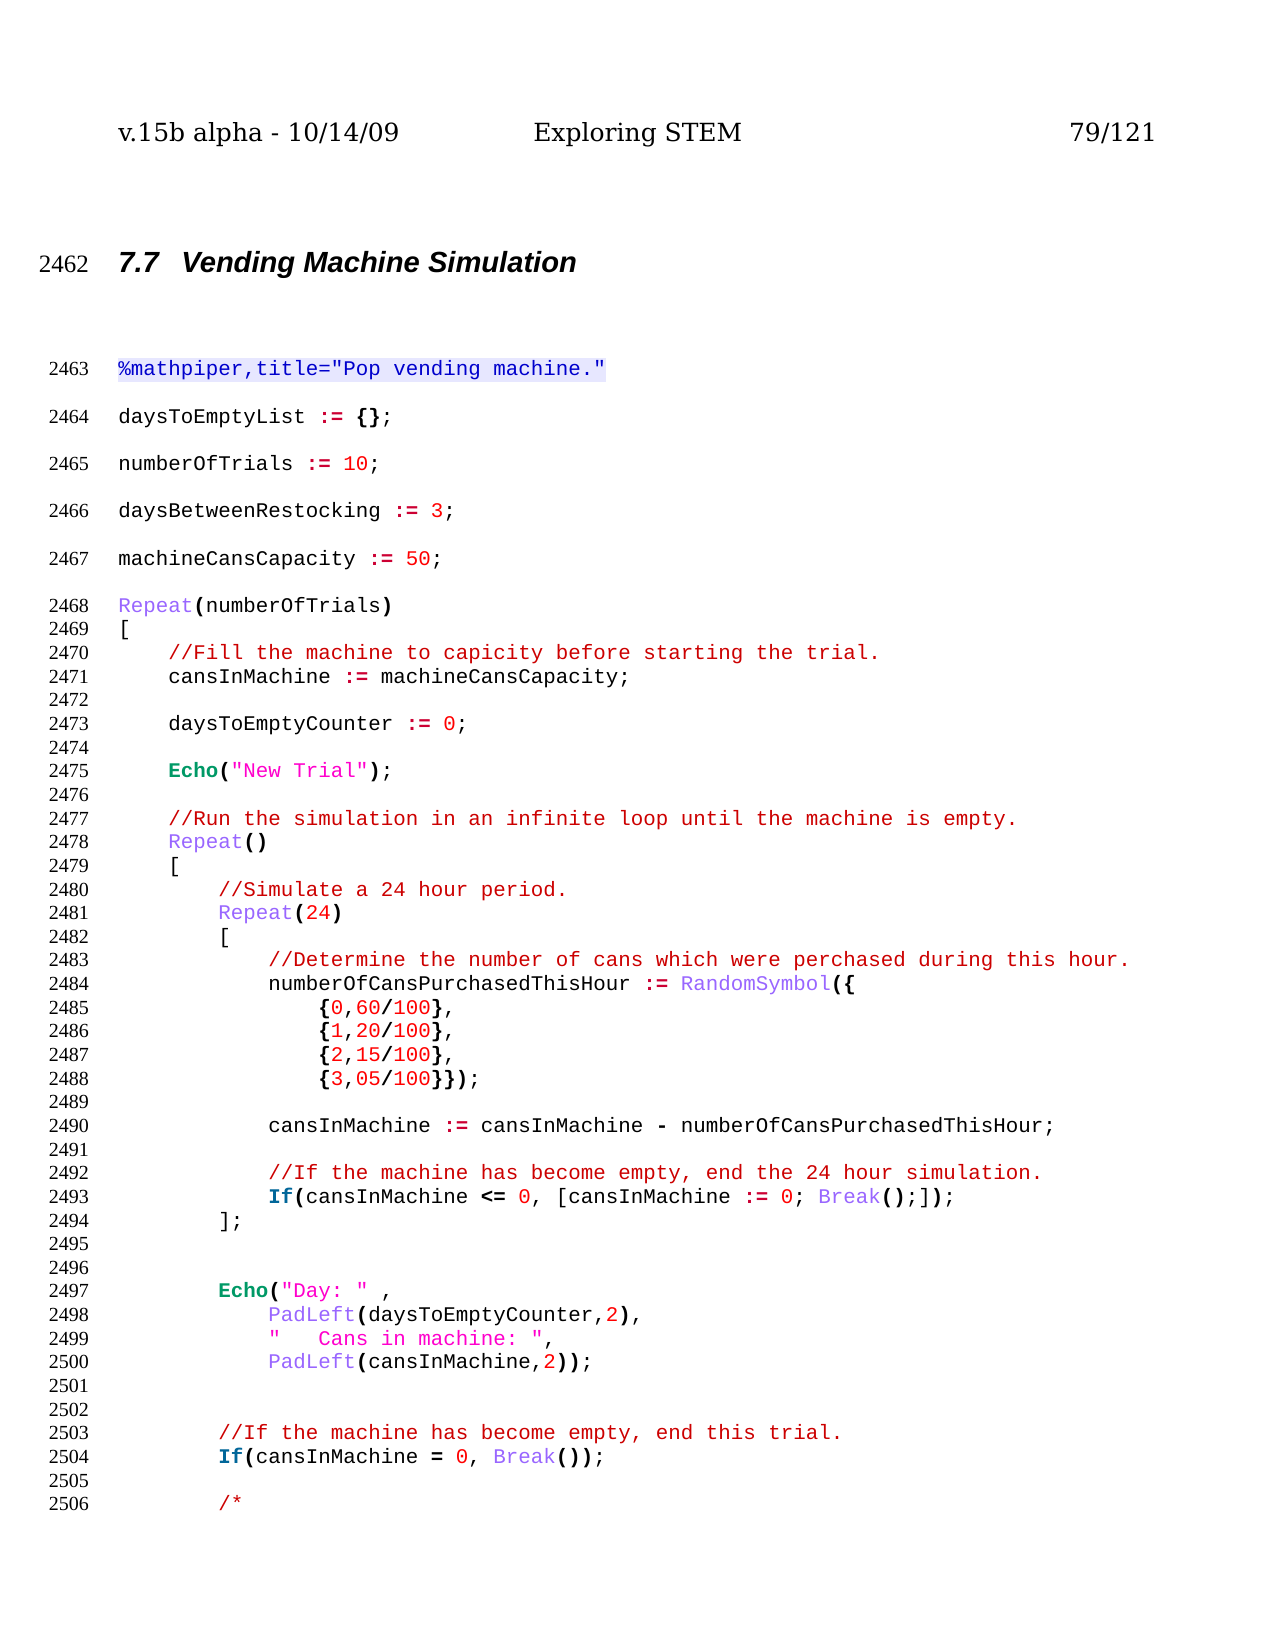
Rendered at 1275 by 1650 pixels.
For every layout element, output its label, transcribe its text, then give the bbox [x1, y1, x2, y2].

text //If the machine has become empty, end this trial. [118, 1422, 1157, 1446]
text {3,05/100}}); [118, 1068, 1157, 1091]
text //Fill the machine to capicity before starting the trial. [118, 642, 1157, 666]
text numberOfCansPurchasedThisHour := RandomSymbol({ [118, 973, 1157, 997]
text [ [118, 926, 1157, 949]
text ]; [118, 1209, 1157, 1233]
text daysBetweenRestocking := 3; [118, 500, 1157, 524]
text cansInMachine := cansInMachine - numberOfCansPurchasedThisHour; [118, 1115, 1157, 1139]
text {1,20/100}, [118, 1020, 1157, 1044]
text machineCansCapacity := 50; [118, 547, 1157, 571]
text PadLeft(cansInMachine,2)); [118, 1351, 1157, 1375]
text PadLeft(daysToEmptyCounter,2), [118, 1304, 1157, 1328]
text cansInMachine := machineCansCapacity; [118, 666, 1157, 689]
text Echo("New Trial"); [118, 760, 1157, 784]
text numberOfTrials := 10; [118, 453, 1157, 477]
text If(cansInMachine = 0, Break()); [118, 1446, 1157, 1470]
text If(cansInMachine <= 0, [cansInMachine := 0; Break();]); [118, 1186, 1157, 1209]
text Repeat(24) [118, 902, 1157, 926]
text /* [118, 1493, 1157, 1517]
text [ [118, 618, 1157, 642]
text daysToEmptyCounter := 0; [118, 713, 1157, 737]
text Repeat() [118, 831, 1157, 855]
text Echo("Day: " , [118, 1281, 1157, 1304]
text //Simulate a 24 hour period. [118, 878, 1157, 902]
text //Determine the number of cans which were perchased during this hour. [118, 949, 1157, 973]
text //If the machine has become empty, end the 24 hour simulation. [118, 1162, 1157, 1186]
text {2,15/100}, [118, 1044, 1157, 1068]
text daysToEmptyList := {}; [118, 406, 1157, 429]
text [ [118, 855, 1157, 878]
subtitle Vending Machine Simulation [118, 245, 1157, 278]
text %mathpiper,title="Pop vending machine." [118, 358, 1157, 382]
text {0,60/100}, [118, 997, 1157, 1020]
text //Run the simulation in an infinite loop until the machine is empty. [118, 808, 1157, 831]
text Repeat(numberOfTrials) [118, 595, 1157, 618]
text " Cans in machine: ", [118, 1328, 1157, 1351]
